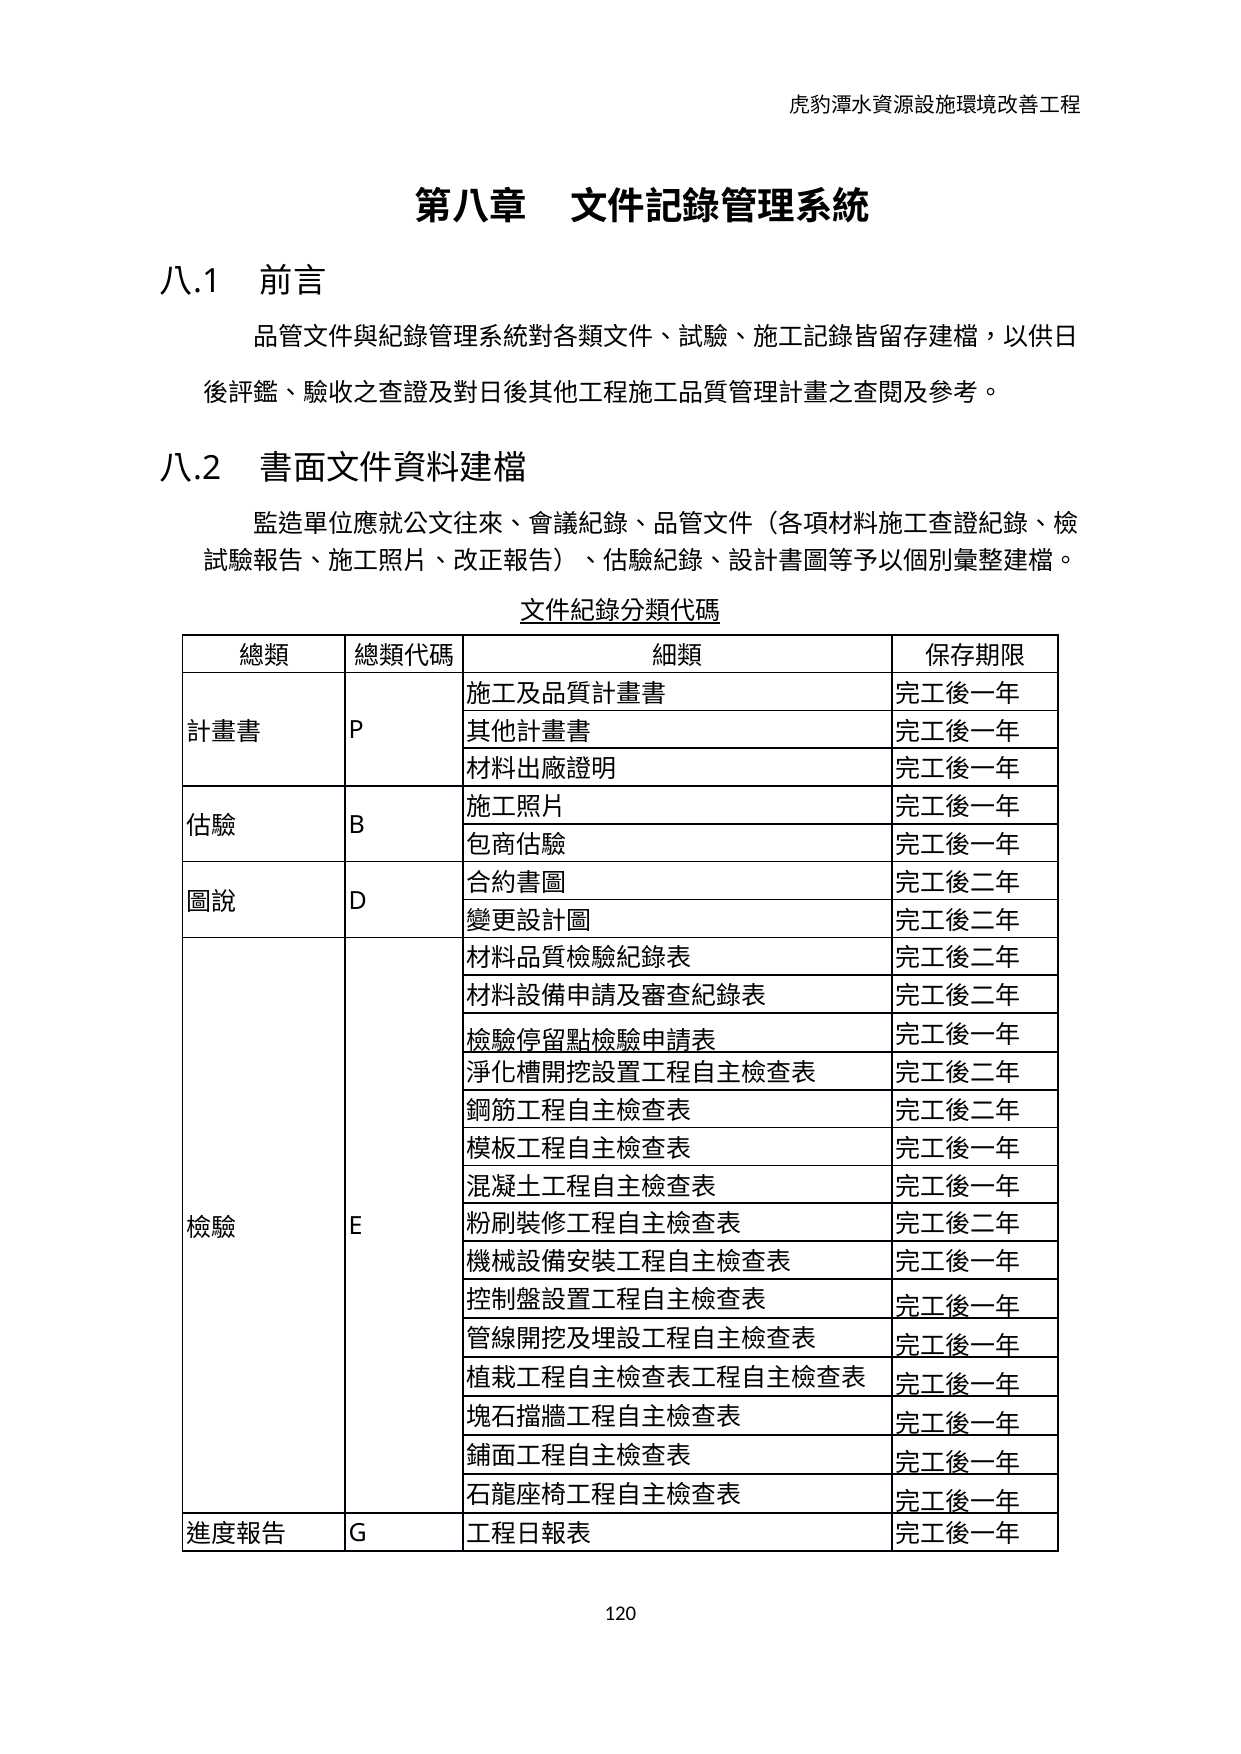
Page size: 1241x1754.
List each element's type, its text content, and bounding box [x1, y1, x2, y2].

table_cell 塊石擋牆工程自主檢查表 [464, 1397, 891, 1434]
table_cell 材料出廠證明 [464, 749, 891, 785]
table_cell 進度報告 [183, 1514, 344, 1550]
table_cell 管線開挖及埋設工程自主檢查表 [464, 1319, 891, 1356]
table_cell 計畫書 [183, 673, 344, 785]
table_cell 完工後二年 [893, 1053, 1057, 1089]
table_cell 植栽工程自主檢查表工程自主檢查表 [464, 1358, 891, 1395]
table_cell 模板工程自主檢查表 [464, 1128, 891, 1164]
table_cell 檢驗 [183, 938, 344, 1512]
text 文件紀錄分類代碼 [159, 584, 1081, 621]
table_cell 完工後二年 [893, 1091, 1057, 1127]
table_cell 完工後二年 [893, 976, 1057, 1012]
table_cell 完工後二年 [893, 1204, 1057, 1240]
table_cell 控制盤設置工程自主檢查表 [464, 1280, 891, 1317]
table_cell 鋪面工程自主檢查表 [464, 1436, 891, 1473]
table_cell 變更設計圖 [464, 900, 891, 936]
table_cell 施工照片 [464, 787, 891, 823]
table_cell 完工後一年 [893, 1280, 1057, 1317]
table_cell 估驗 [183, 787, 344, 861]
table_cell 完工後二年 [893, 862, 1057, 898]
table_cell 合約書圖 [464, 862, 891, 898]
table_cell 完工後一年 [893, 1242, 1057, 1278]
table_cell 施工及品質計畫書 [464, 673, 891, 709]
table_cell 包商估驗 [464, 825, 891, 861]
table_cell 完工後一年 [893, 825, 1057, 861]
table_cell 完工後一年 [893, 711, 1057, 747]
table_header 總類 [183, 636, 344, 672]
table_cell 完工後一年 [893, 1475, 1057, 1512]
list 品管文件與紀錄管理系統對各類文件、試驗、施工記錄皆留存建檔，以供日後評鑑、驗收之查證及對日後其他工程施工品質管理計畫之查閱及參考。 [204, 309, 1081, 403]
table_header 細類 [464, 636, 891, 672]
table_cell 粉刷裝修工程自主檢查表 [464, 1204, 891, 1240]
table_cell P [346, 673, 462, 785]
table_header 保存期限 [893, 636, 1057, 672]
table_cell 完工後一年 [893, 1358, 1057, 1395]
table_cell 檢驗停留點檢驗申請表 [464, 1014, 891, 1051]
table_cell D [346, 862, 462, 936]
table_cell 完工後二年 [893, 938, 1057, 974]
table_cell 完工後一年 [893, 1128, 1057, 1164]
table_cell 完工後一年 [893, 787, 1057, 823]
table_cell 淨化槽開挖設置工程自主檢查表 [464, 1053, 891, 1089]
table_cell 完工後一年 [893, 1319, 1057, 1356]
table_cell 鋼筋工程自主檢查表 [464, 1091, 891, 1127]
table_cell 完工後二年 [893, 900, 1057, 936]
table_cell 完工後一年 [893, 749, 1057, 785]
table_header 總類代碼 [346, 636, 462, 672]
table_cell E [346, 938, 462, 1512]
table_cell 石龍座椅工程自主檢查表 [464, 1475, 891, 1512]
subtitle 書面文件資料建檔 [159, 421, 1081, 496]
table_cell 完工後一年 [893, 1166, 1057, 1202]
table_cell 完工後一年 [893, 1514, 1057, 1550]
table_cell 完工後一年 [893, 1014, 1057, 1051]
table_cell 完工後一年 [893, 1397, 1057, 1434]
list 監造單位應就公文往來、會議紀錄、品管文件（各項材料施工查證紀錄、檢試驗報告、施工照片、改正報告）、估驗紀錄、設計書圖等予以個別彙整建檔。 [204, 496, 1081, 571]
table_cell G [346, 1514, 462, 1550]
table_cell 工程日報表 [464, 1514, 891, 1550]
subtitle 前言 [159, 234, 1081, 309]
table_cell B [346, 787, 462, 861]
subtitle 文件記錄管理系統 [204, 159, 1081, 234]
table_cell 材料設備申請及審查紀錄表 [464, 976, 891, 1012]
table_cell 其他計畫書 [464, 711, 891, 747]
table_cell 材料品質檢驗紀錄表 [464, 938, 891, 974]
table_cell 混凝土工程自主檢查表 [464, 1166, 891, 1202]
table_cell 機械設備安裝工程自主檢查表 [464, 1242, 891, 1278]
table_cell 完工後一年 [893, 673, 1057, 709]
table_cell 圖說 [183, 862, 344, 936]
table_cell 完工後一年 [893, 1436, 1057, 1473]
